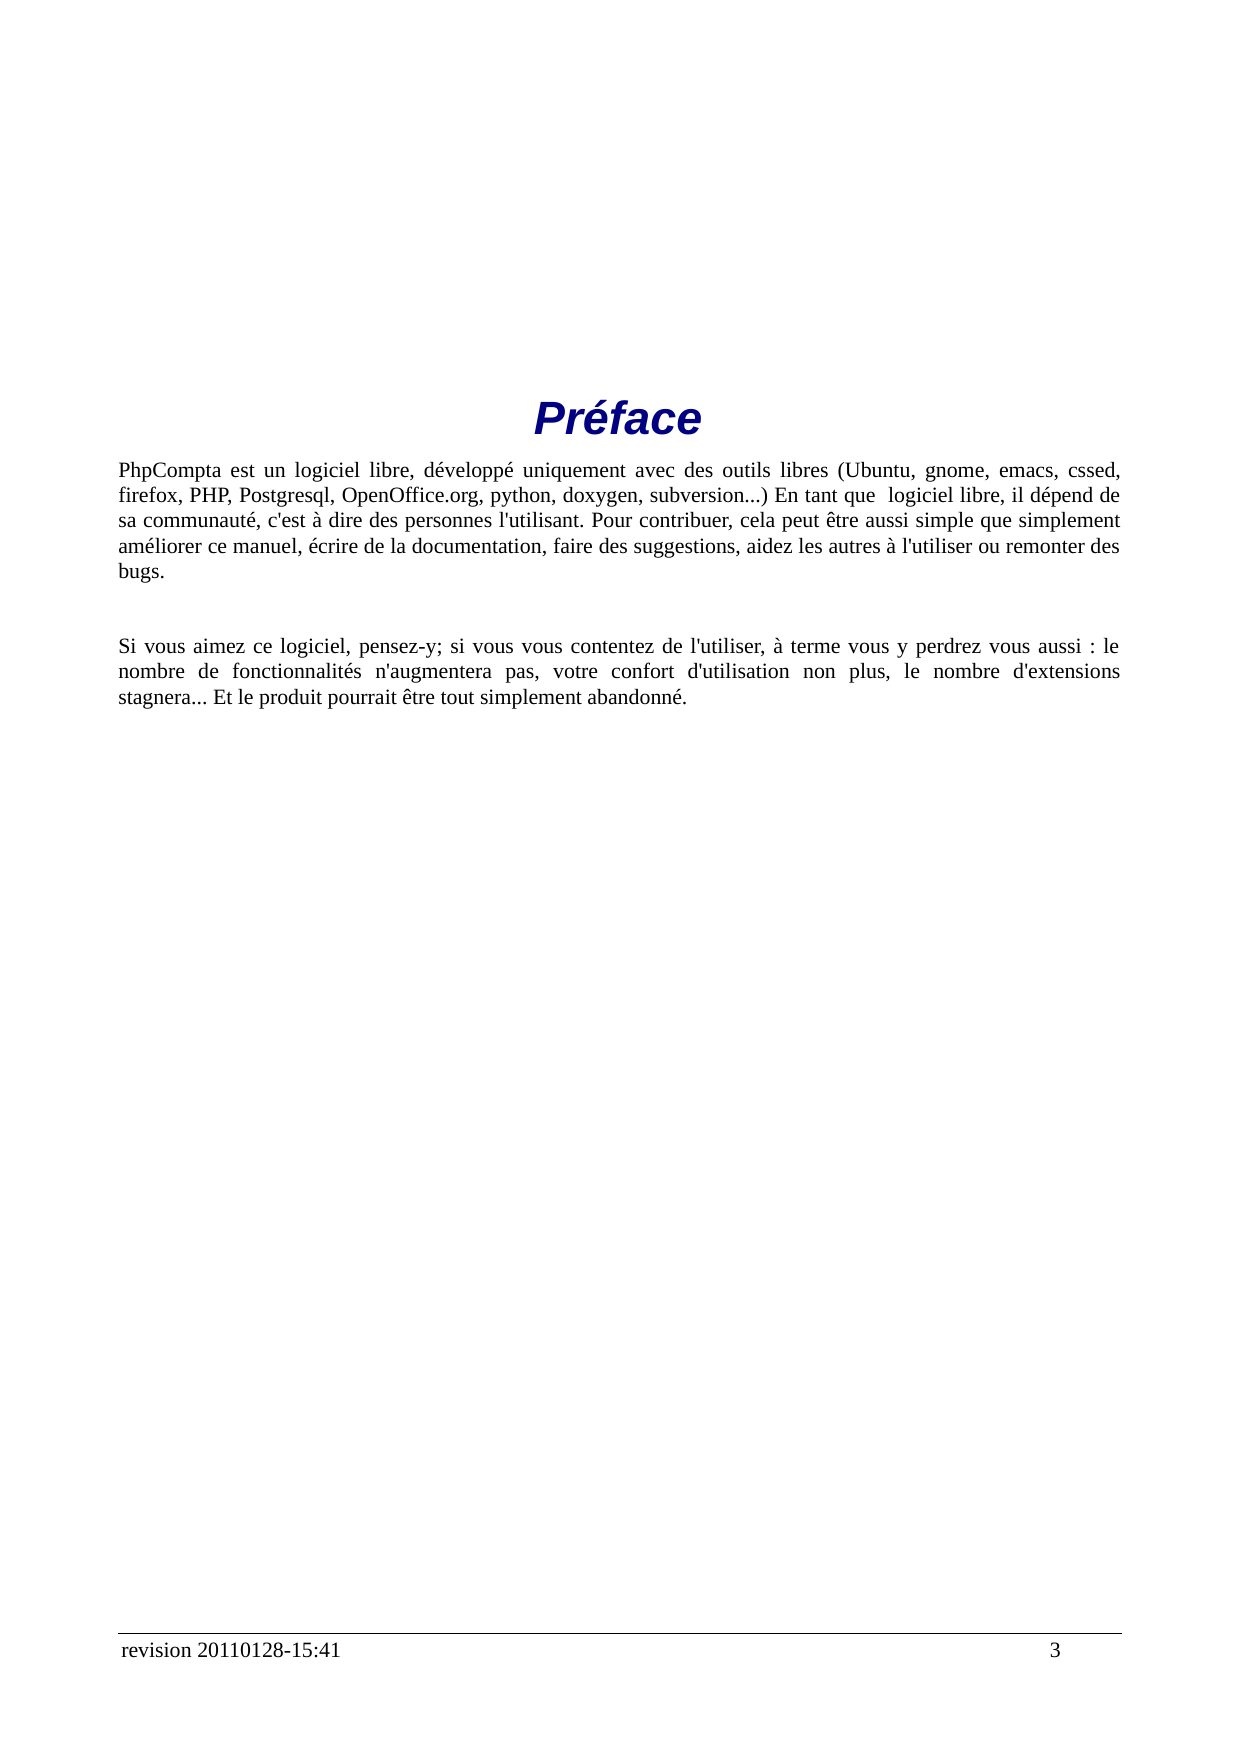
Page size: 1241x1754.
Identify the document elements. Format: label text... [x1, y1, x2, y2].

subtitle Préface [118, 391, 1122, 444]
text PhpCompta est un logiciel libre, développé uniquement avec des outils libres (Ubuntu, gnome, emacs, cssed, firefox, PHP, Postgresql, OpenOffice.org, python, doxygen, subversion...) En tant que logiciel libre, il dépend de sa communauté, c'est à dire des personnes l'utilisant. Pour contribuer, cela peut être aussi simple que simplement améliorer ce manuel, écrire de la documentation, faire des suggestions, aidez les autres à l'utiliser ou remonter des bugs. [118, 457, 1122, 583]
text Si vous aimez ce logiciel, pensez-y; si vous vous contentez de l'utiliser, à terme vous y perdrez vous aussi : le nombre de fonctionnalités n'augmentera pas, votre confort d'utilisation non plus, le nombre d'extensions stagnera... Et le produit pourrait être tout simplement abandonné. [118, 633, 1122, 709]
